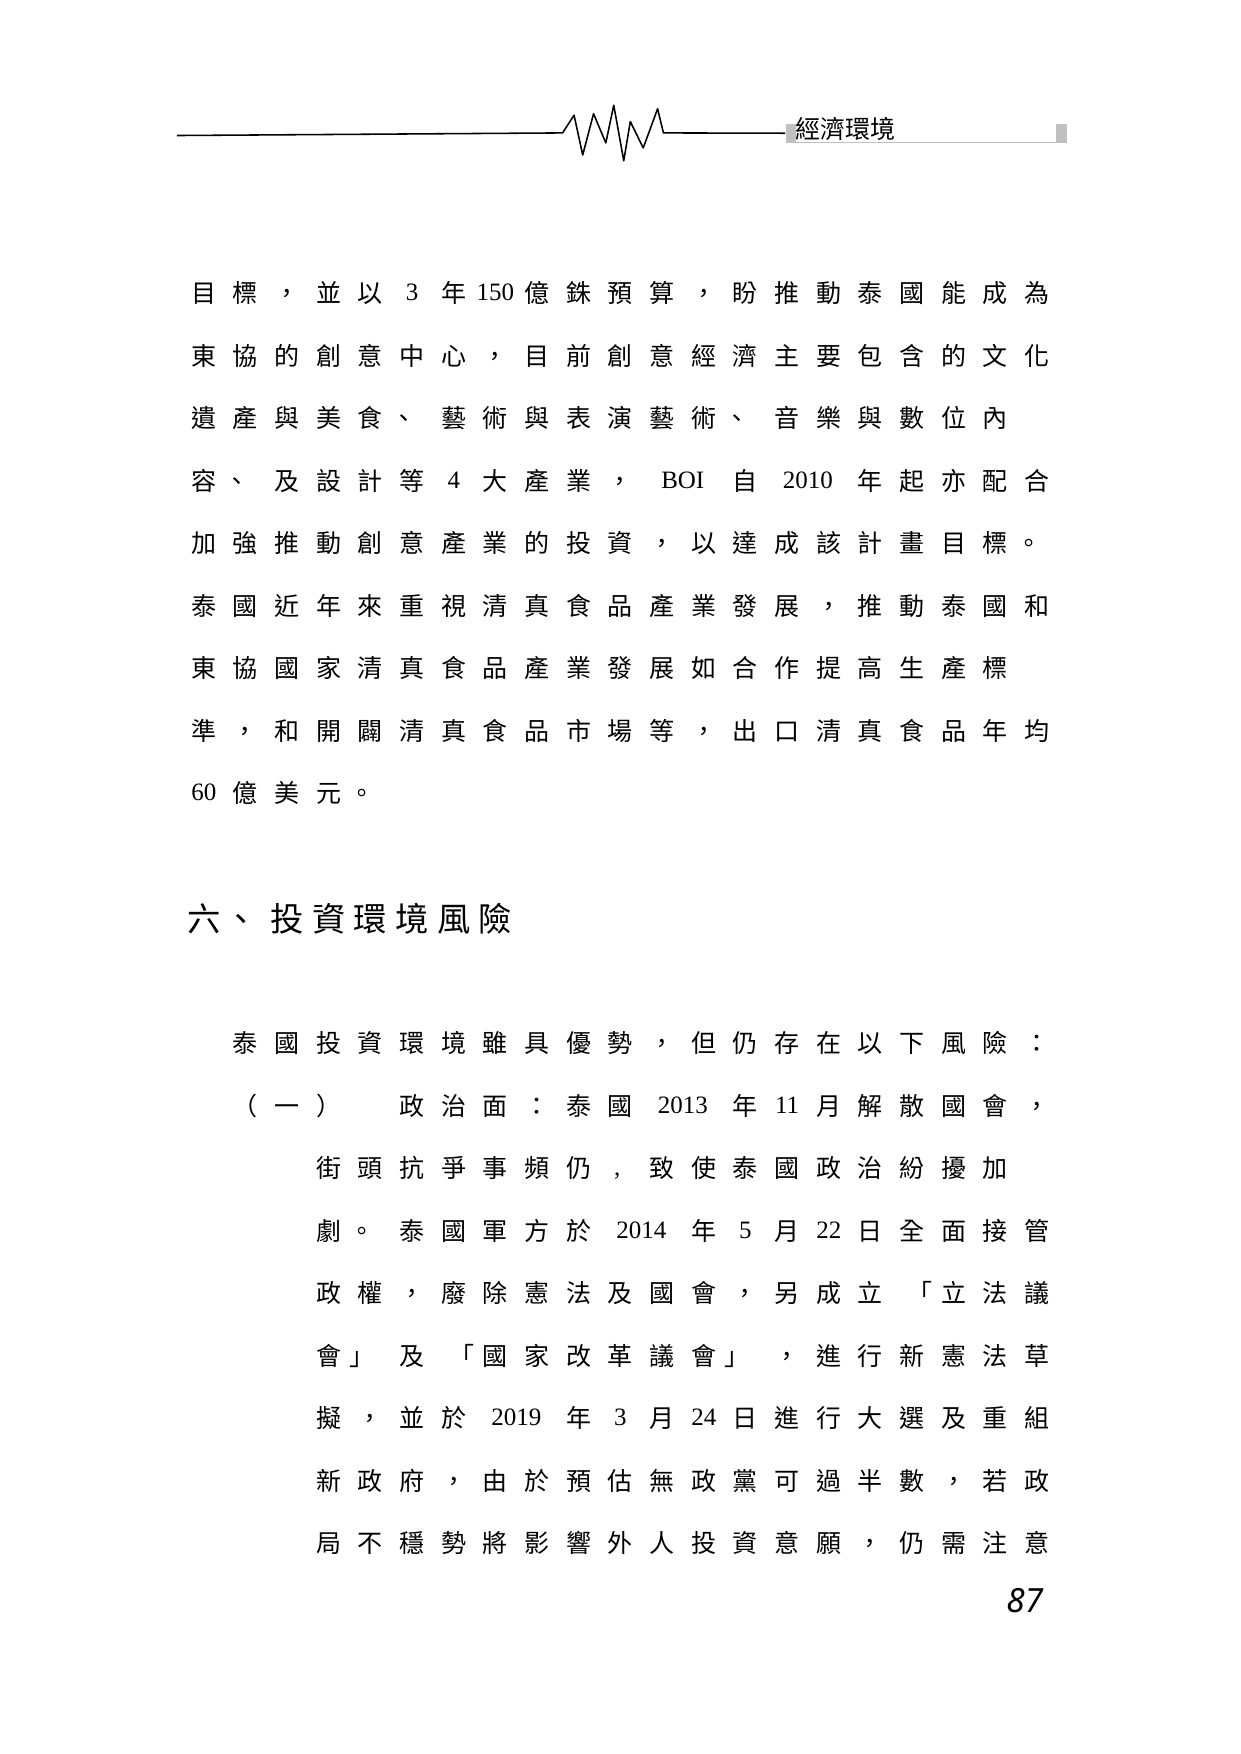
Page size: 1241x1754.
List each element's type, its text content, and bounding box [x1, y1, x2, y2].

text 目標，並以3年150億銖預算，盼推動泰國能成為東協的創意中心，目前創意經濟主要包含的文化遺產與美食、藝術與表演藝術、音樂與數位內容、及設計等4大產業，BOI自2010年起亦配合加強推動創意產業的投資，以達成該計畫目標。泰國近年來重視清真食品產業發展，推動泰國和東協國家清真食品產業發展如合作提高生產標準，和開闢清真食品市場等，出口清真食品年均60億美元。 [183, 250, 1058, 813]
text （一） 政治面：泰國2013年11月解散國會，街頭抗爭事頻仍, 致使泰國政治紛擾加劇。泰國軍方於2014年5月22日全面接管政權，廢除憲法及國會，另成立「立法議會」及「國家改革議會」，進行新憲法草擬，並於2019年3月24日進行大選及重組新政府，由於預估無政黨可過半數，若政局不穩勢將影響外人投資意願，仍需注意 [207, 1063, 1058, 1563]
text 泰國投資環境雖具優勢，但仍存在以下風險： [207, 1000, 1058, 1063]
text 六、投資環境風險 [183, 875, 1058, 938]
